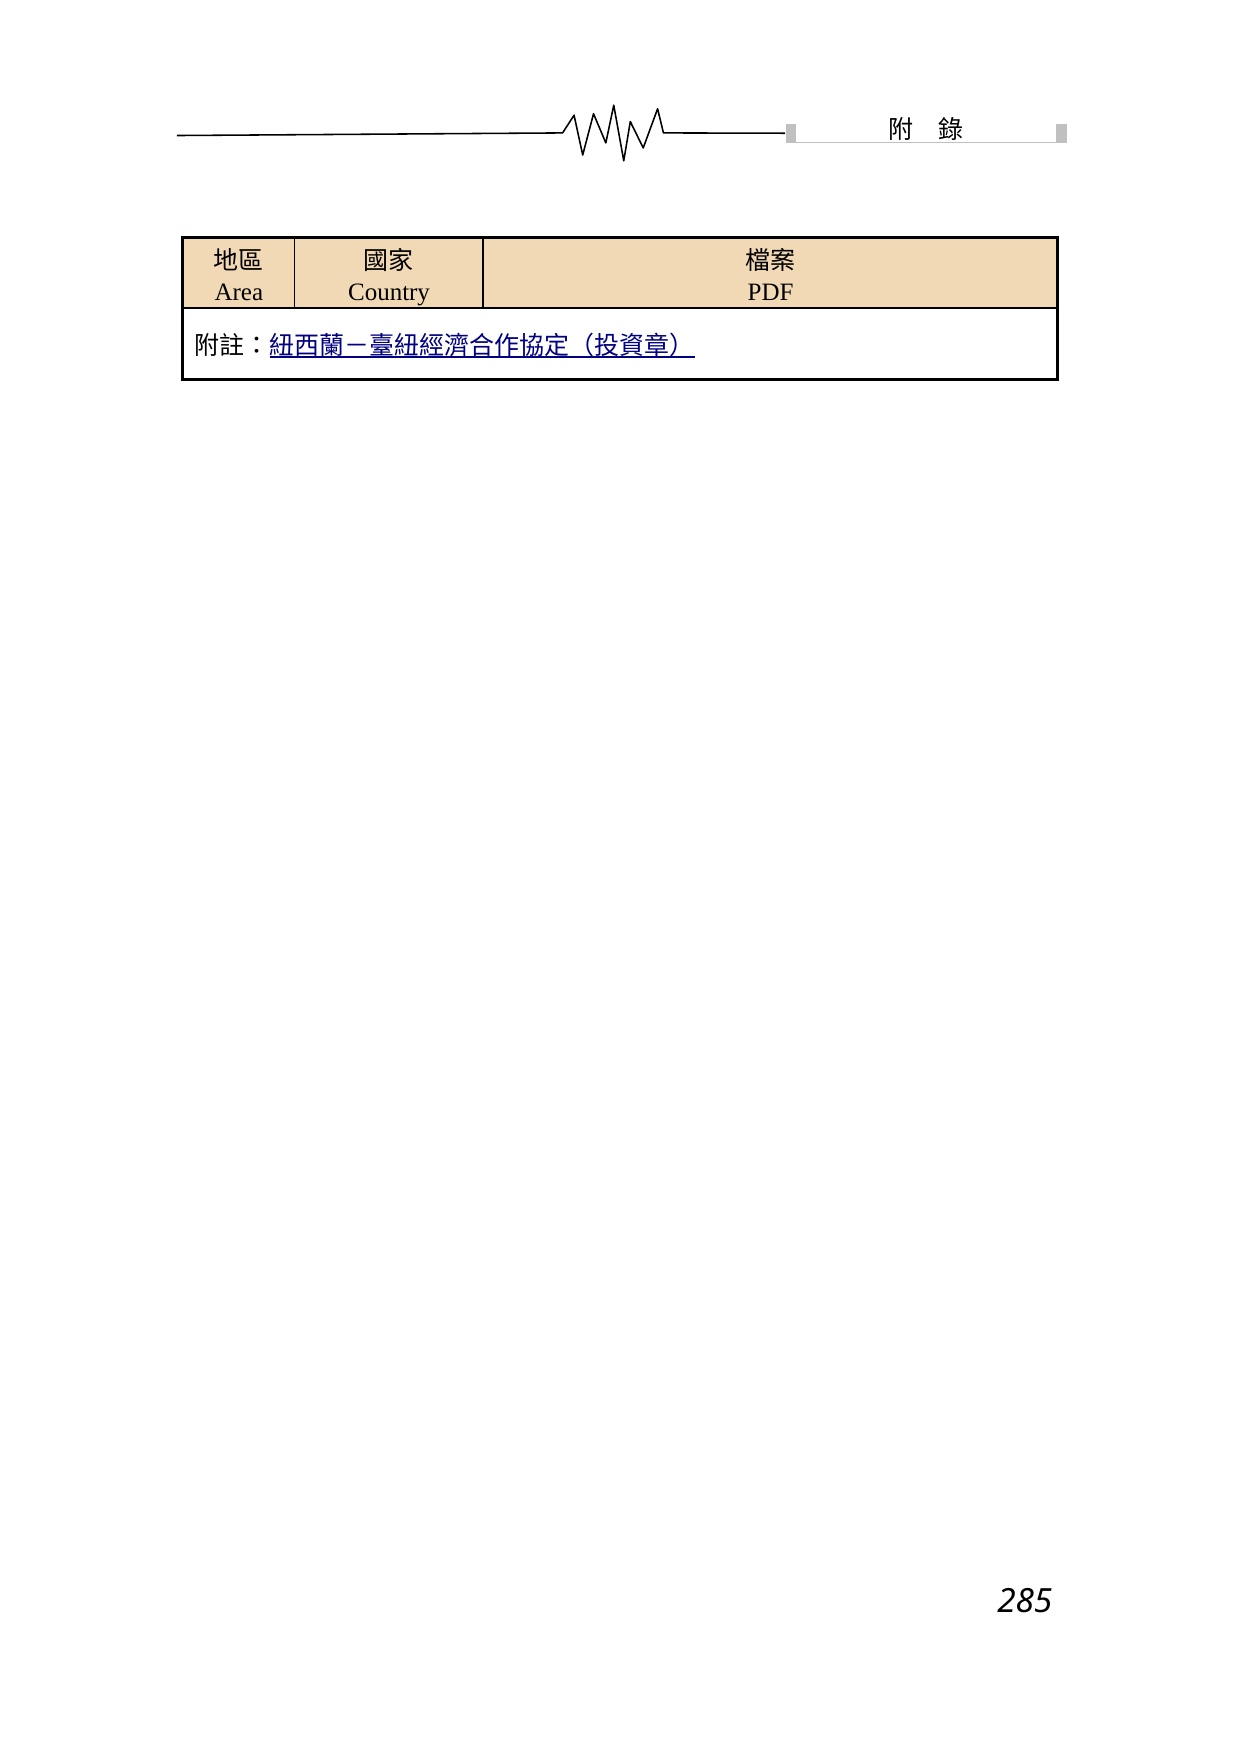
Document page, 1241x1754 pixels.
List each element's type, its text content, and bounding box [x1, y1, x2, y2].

table_header 檔案 PDF [484, 239, 1056, 307]
table_cell 附註：紐西蘭－臺紐經濟合作協定（投資章） [184, 309, 1056, 378]
table_header 地區 Area [184, 239, 294, 307]
table_header 國家 Country [295, 239, 482, 307]
